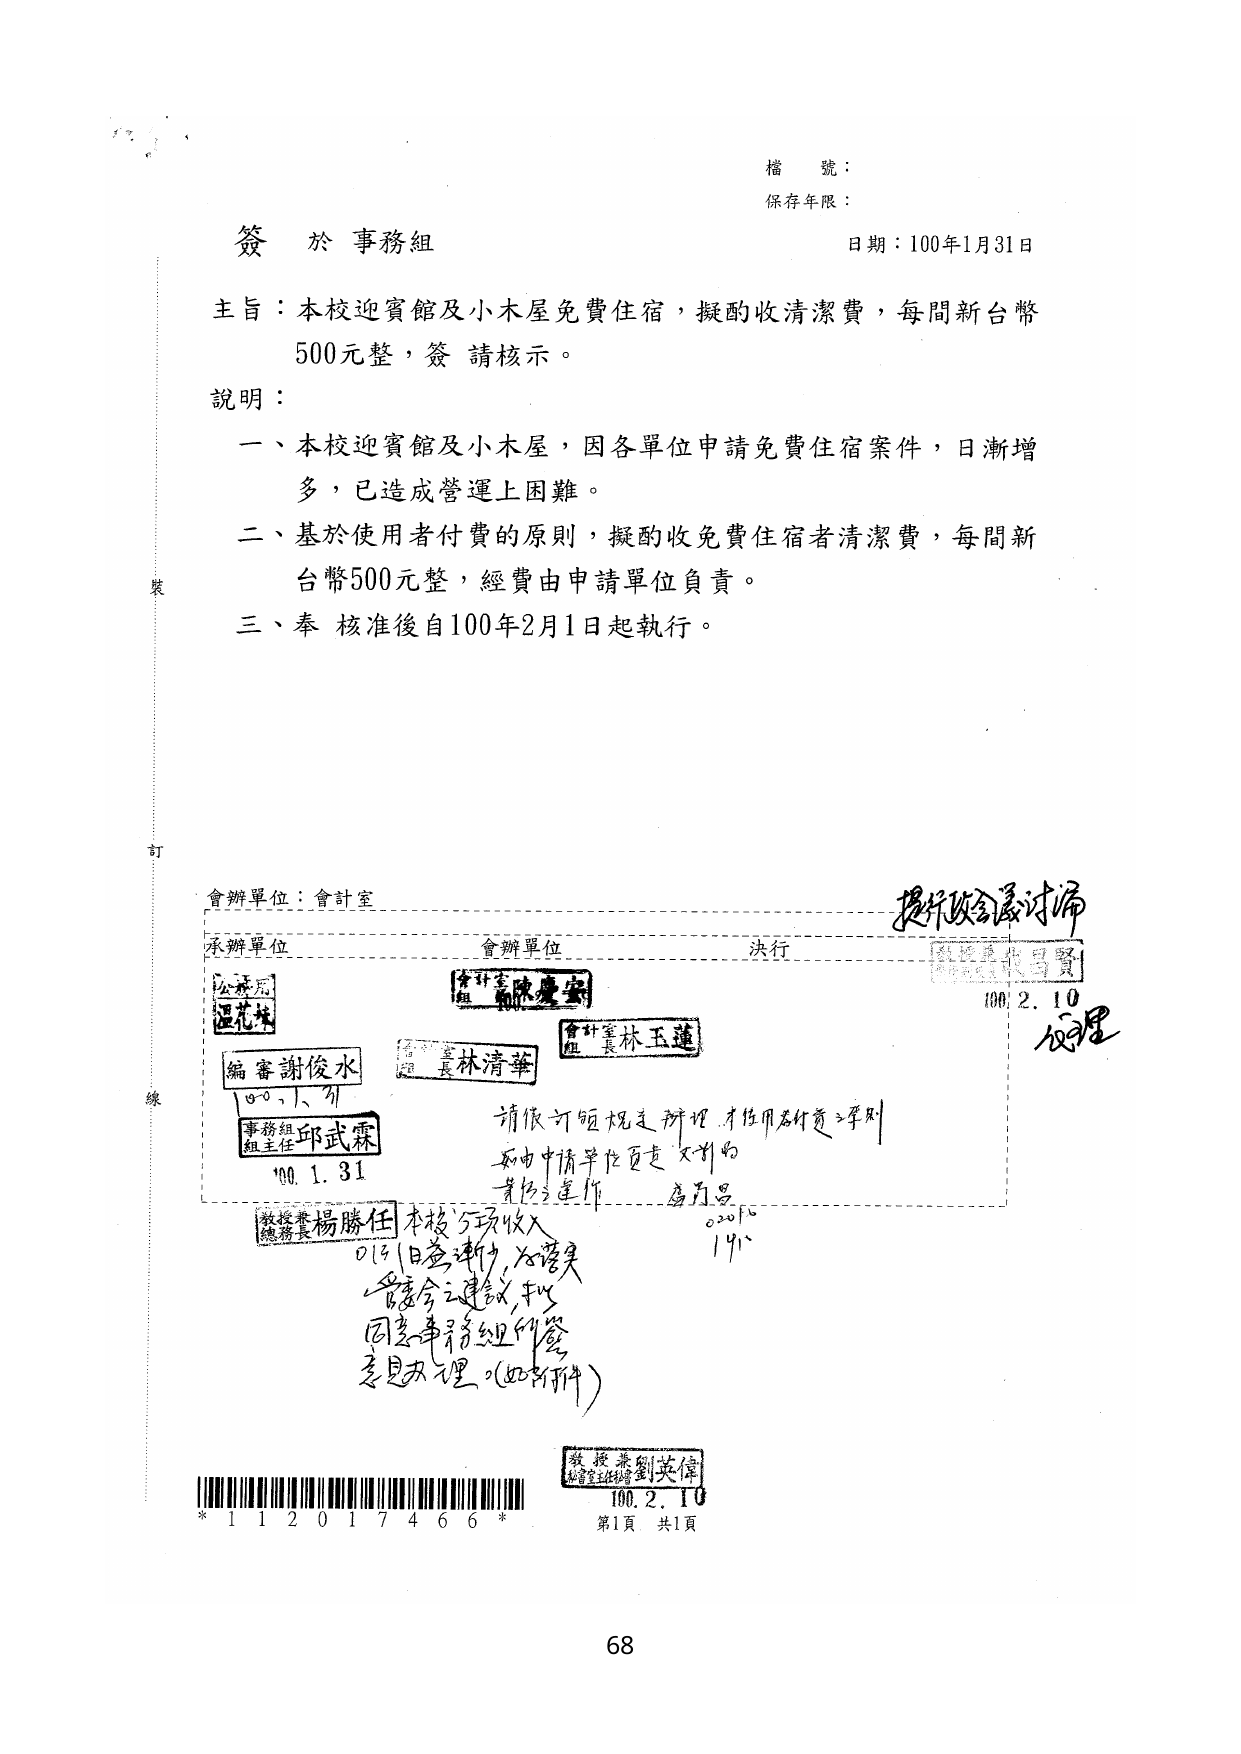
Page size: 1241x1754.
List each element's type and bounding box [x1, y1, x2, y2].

picture [104, 116, 1136, 1604]
